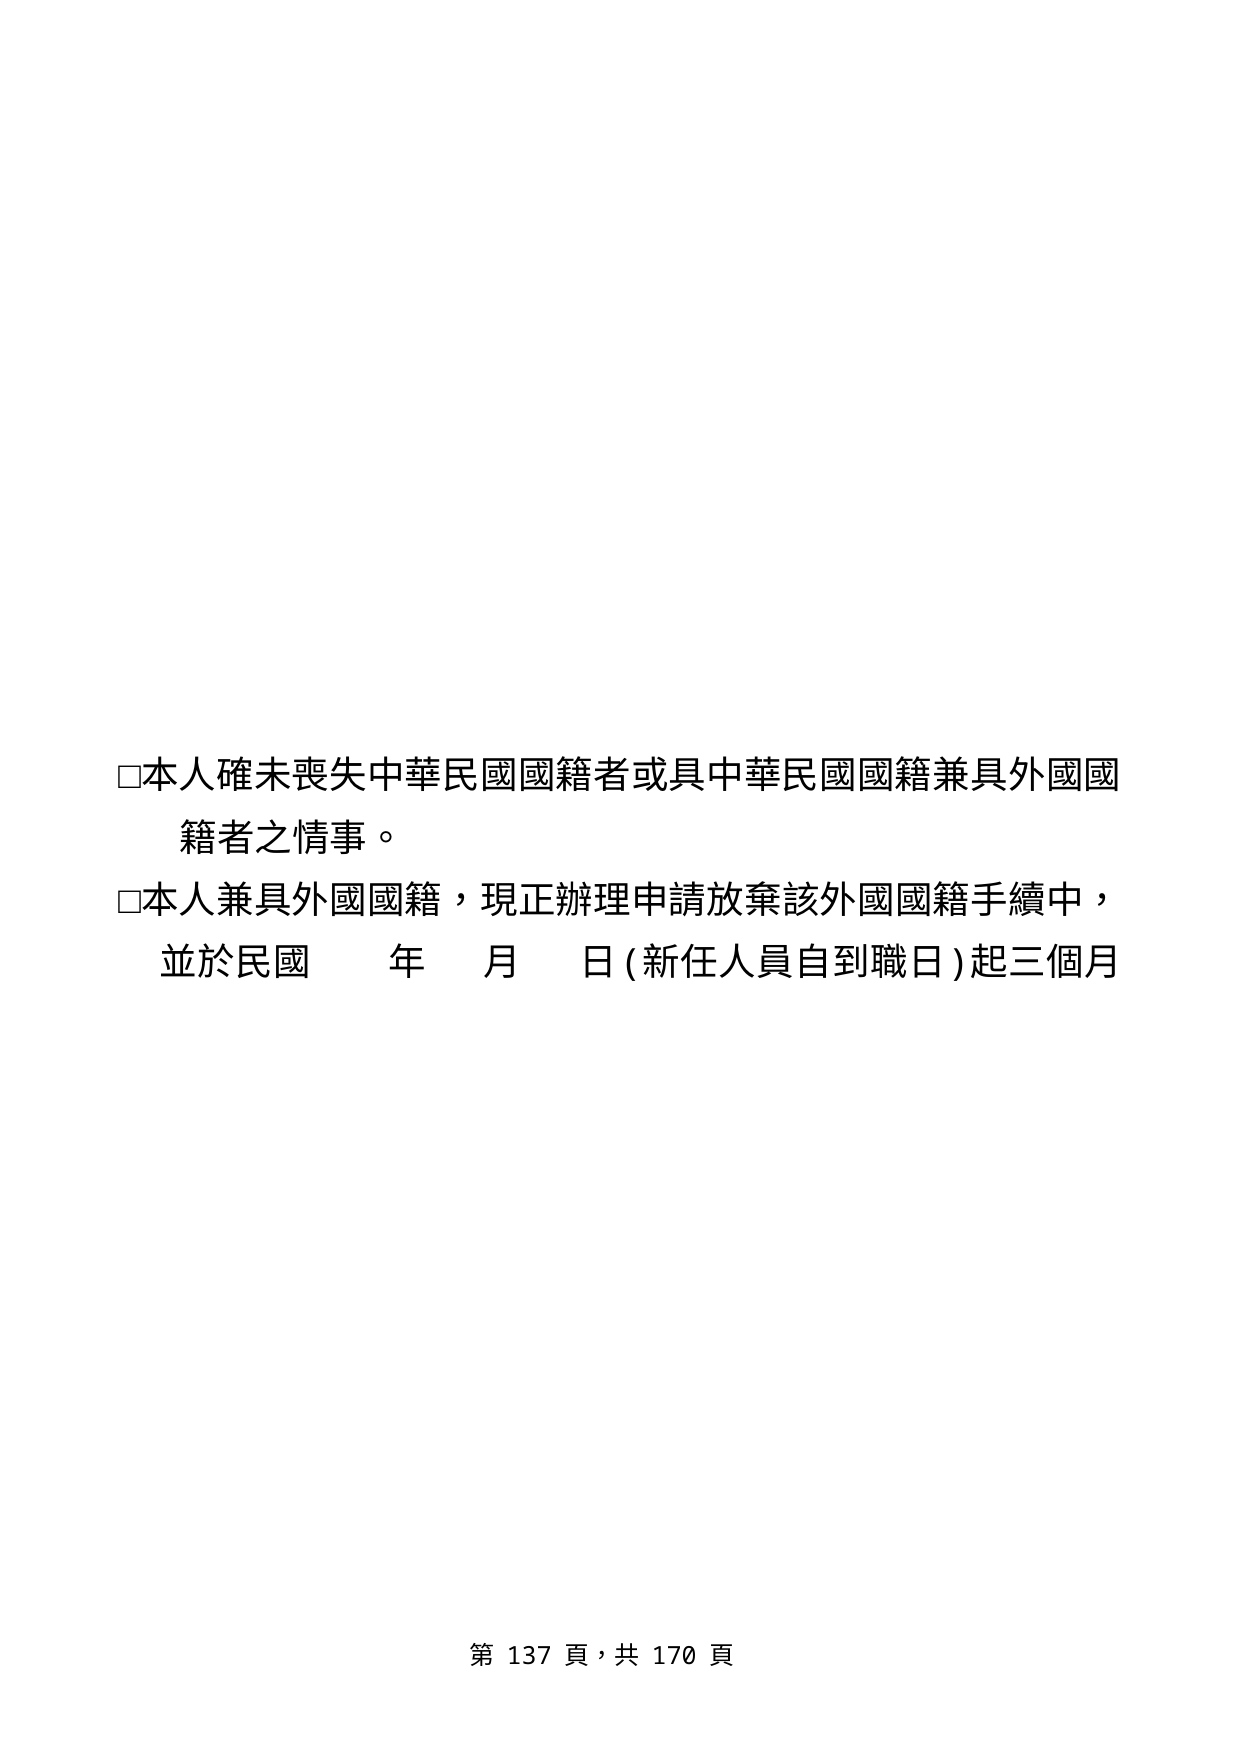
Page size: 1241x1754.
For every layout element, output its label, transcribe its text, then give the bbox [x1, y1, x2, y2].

text □本人兼具外國國籍，現正辦理申請放棄該外國國籍手續中，並於民國 年 月 日(新任人員自到職日)起三個月 [118, 855, 1122, 980]
text □本人確未喪失中華民國國籍者或具中華民國國籍兼具外國國籍者之情事。 [118, 730, 1122, 855]
